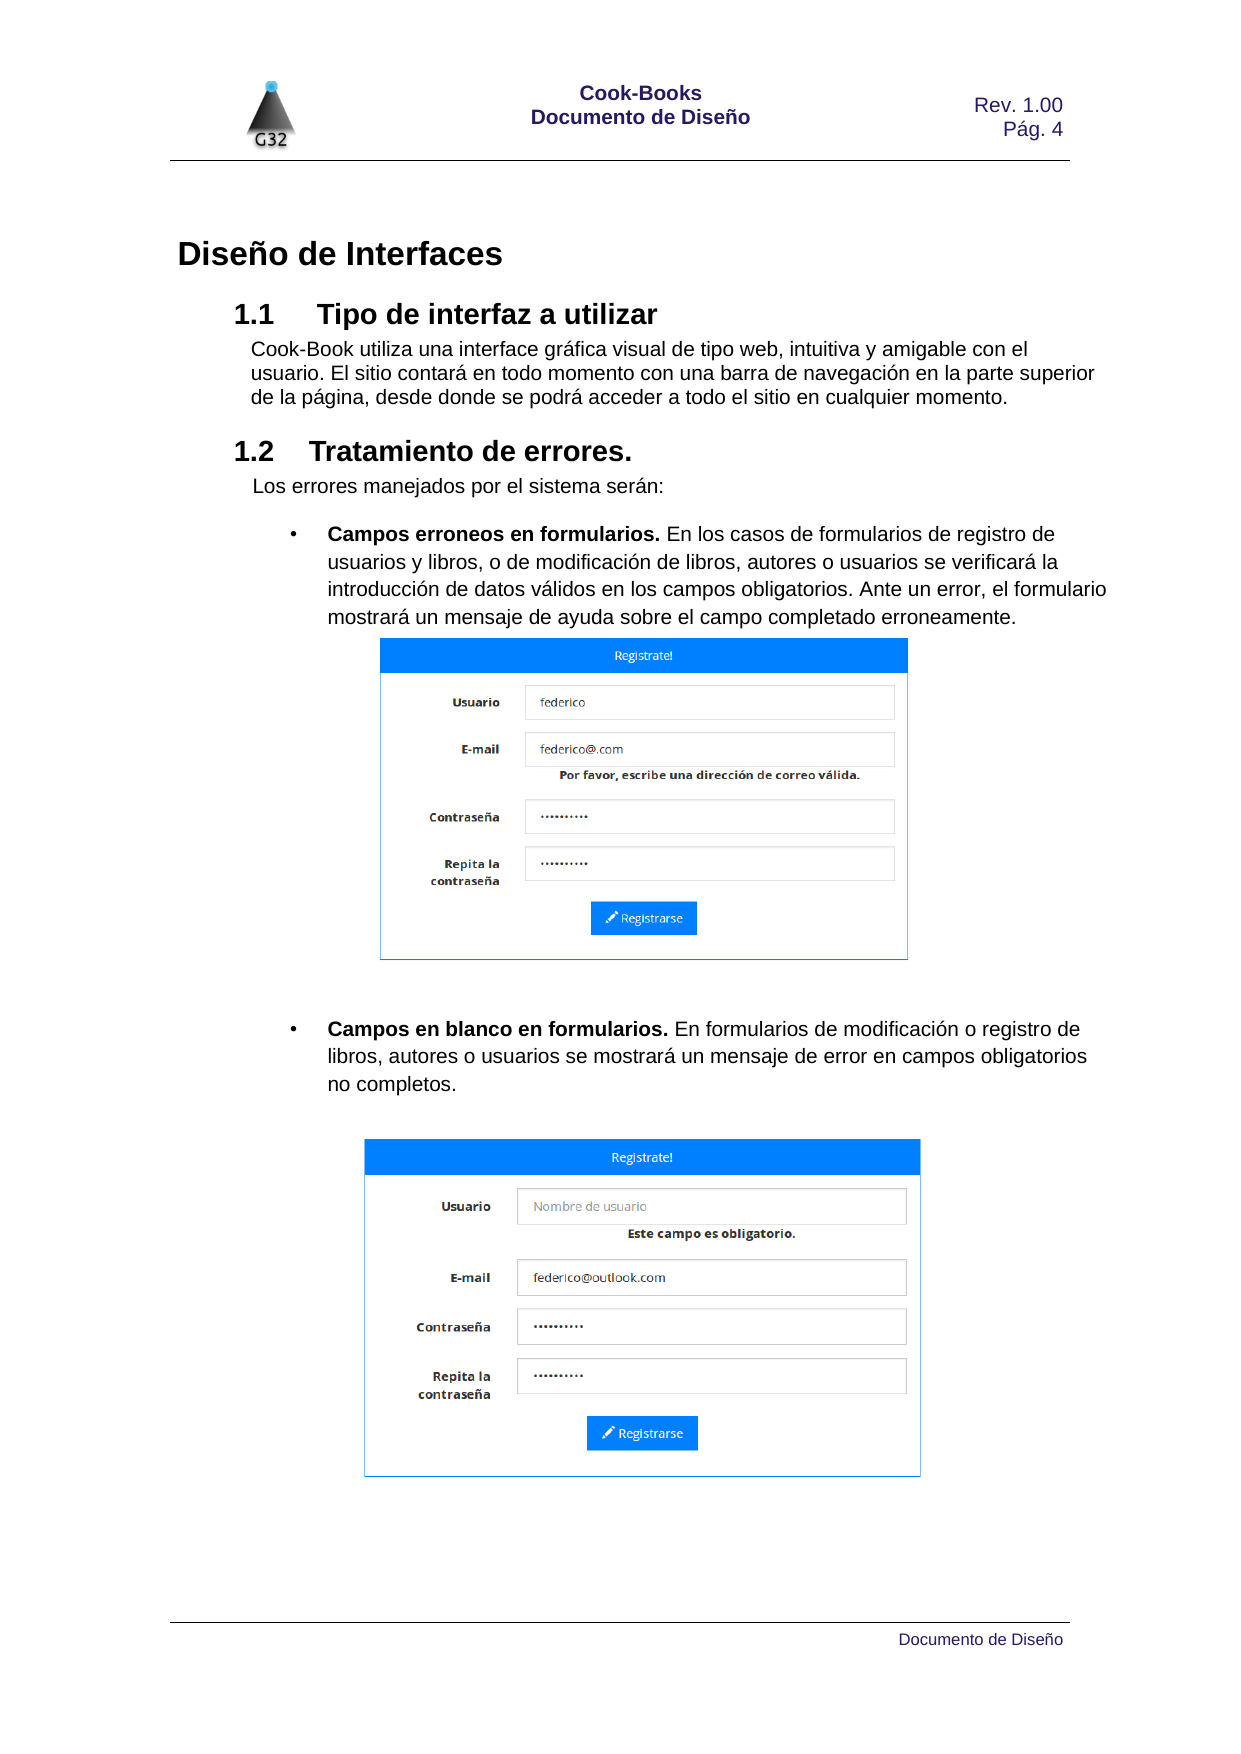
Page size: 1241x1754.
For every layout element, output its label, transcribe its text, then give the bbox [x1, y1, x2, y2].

list Campos en blanco en formularios. En formularios de modificación o registro de libros, autores o usuarios se mostrará un mensaje de error en campos obligatorios no completos. [290, 1017, 1107, 1096]
subtitle Diseño de Interfaces [177, 234, 1107, 272]
subtitle Tratamiento de errores. [233, 434, 1107, 467]
picture [372, 635, 912, 965]
picture [235, 81, 307, 153]
list Campos erroneos en formularios. En los casos de formularios de registro de usuarios y libros, o de modificación de libros, autores o usuarios se verificará la introducción de datos válidos en los campos obligatorios. Ante un error, el formulario mostrará un mensaje de ayuda sobre el campo completado erroneamente. [290, 522, 1107, 629]
subtitle Tipo de interfaz a utilizar [233, 297, 1107, 331]
picture [359, 1134, 926, 1484]
text Los errores manejados por el sistema serán: [252, 474, 1107, 498]
text Cook-Book utiliza una interface gráfica visual de tipo web, intuitiva y amigable con el usuario. El sitio contará en todo momento con una barra de navegación en la parte superior de la página, desde donde se podrá acceder a todo el sitio en cualquier momento. [251, 337, 1107, 409]
